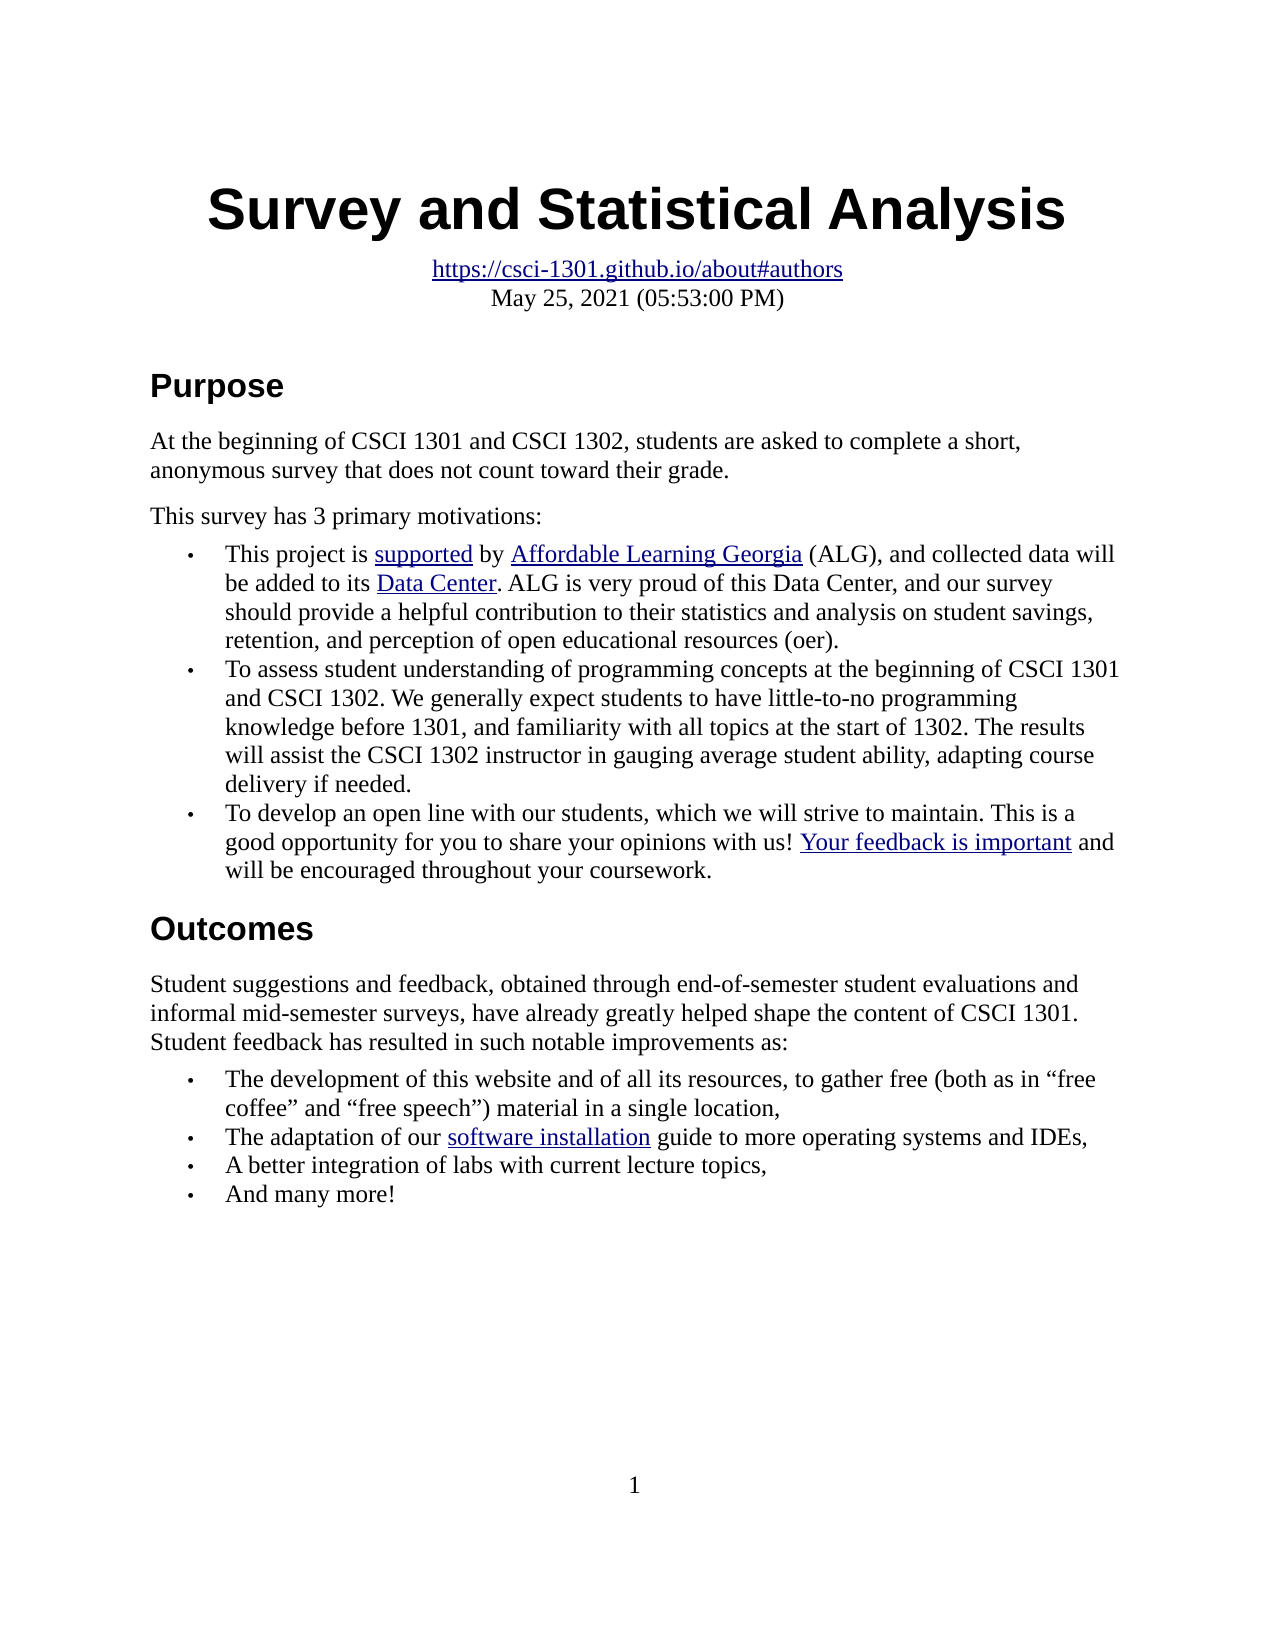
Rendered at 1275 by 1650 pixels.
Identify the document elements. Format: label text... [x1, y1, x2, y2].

list The adaptation of our software installation guide to more operating systems and IDEs, [187, 1122, 1125, 1151]
list The development of this website and of all its resources, to gather free (both as in “free coffee” and “free speech”) material in a single location, [187, 1064, 1125, 1122]
text May 25, 2021 (05:53:00 PM) [150, 283, 1125, 312]
text At the beginning of CSCI 1301 and CSCI 1302, students are asked to complete a short, anonymous survey that does not count toward their grade. [150, 426, 1125, 483]
list A better integration of labs with current lecture topics, [187, 1151, 1125, 1179]
subtitle Purpose [150, 366, 1125, 404]
subtitle Outcomes [150, 909, 1125, 948]
text This survey has 3 primary motivations: [150, 501, 1125, 530]
list To assess student understanding of programming concepts at the beginning of CSCI 1301 and CSCI 1302. We generally expect students to have little-to-no programming knowledge before 1301, and familiarity with all topics at the start of 1302. The results will assist the CSCI 1302 instructor in gauging average student ability, adapting course delivery if needed. [187, 654, 1125, 798]
list And many more! [187, 1179, 1125, 1208]
list To develop an open line with our students, which we will strive to maintain. This is a good opportunity for you to share your opinions with us! Your feedback is important and will be encouraged throughout your coursework. [187, 798, 1125, 884]
list This project is supported by Affordable Learning Georgia (ALG), and collected data will be added to its Data Center. ALG is very proud of this Data Center, and our survey should provide a helpful contribution to their statistics and analysis on student savings, retention, and perception of open educational resources (oer). [187, 539, 1125, 654]
text Student suggestions and feedback, obtained through end-of-semester student evaluations and informal mid-semester surveys, have already greatly helped shape the content of CSCI 1301. Student feedback has resulted in such notable improvements as: [150, 969, 1125, 1055]
text https://csci-1301.github.io/about#authors [150, 254, 1125, 283]
title Survey and Statistical Analysis [150, 175, 1125, 242]
